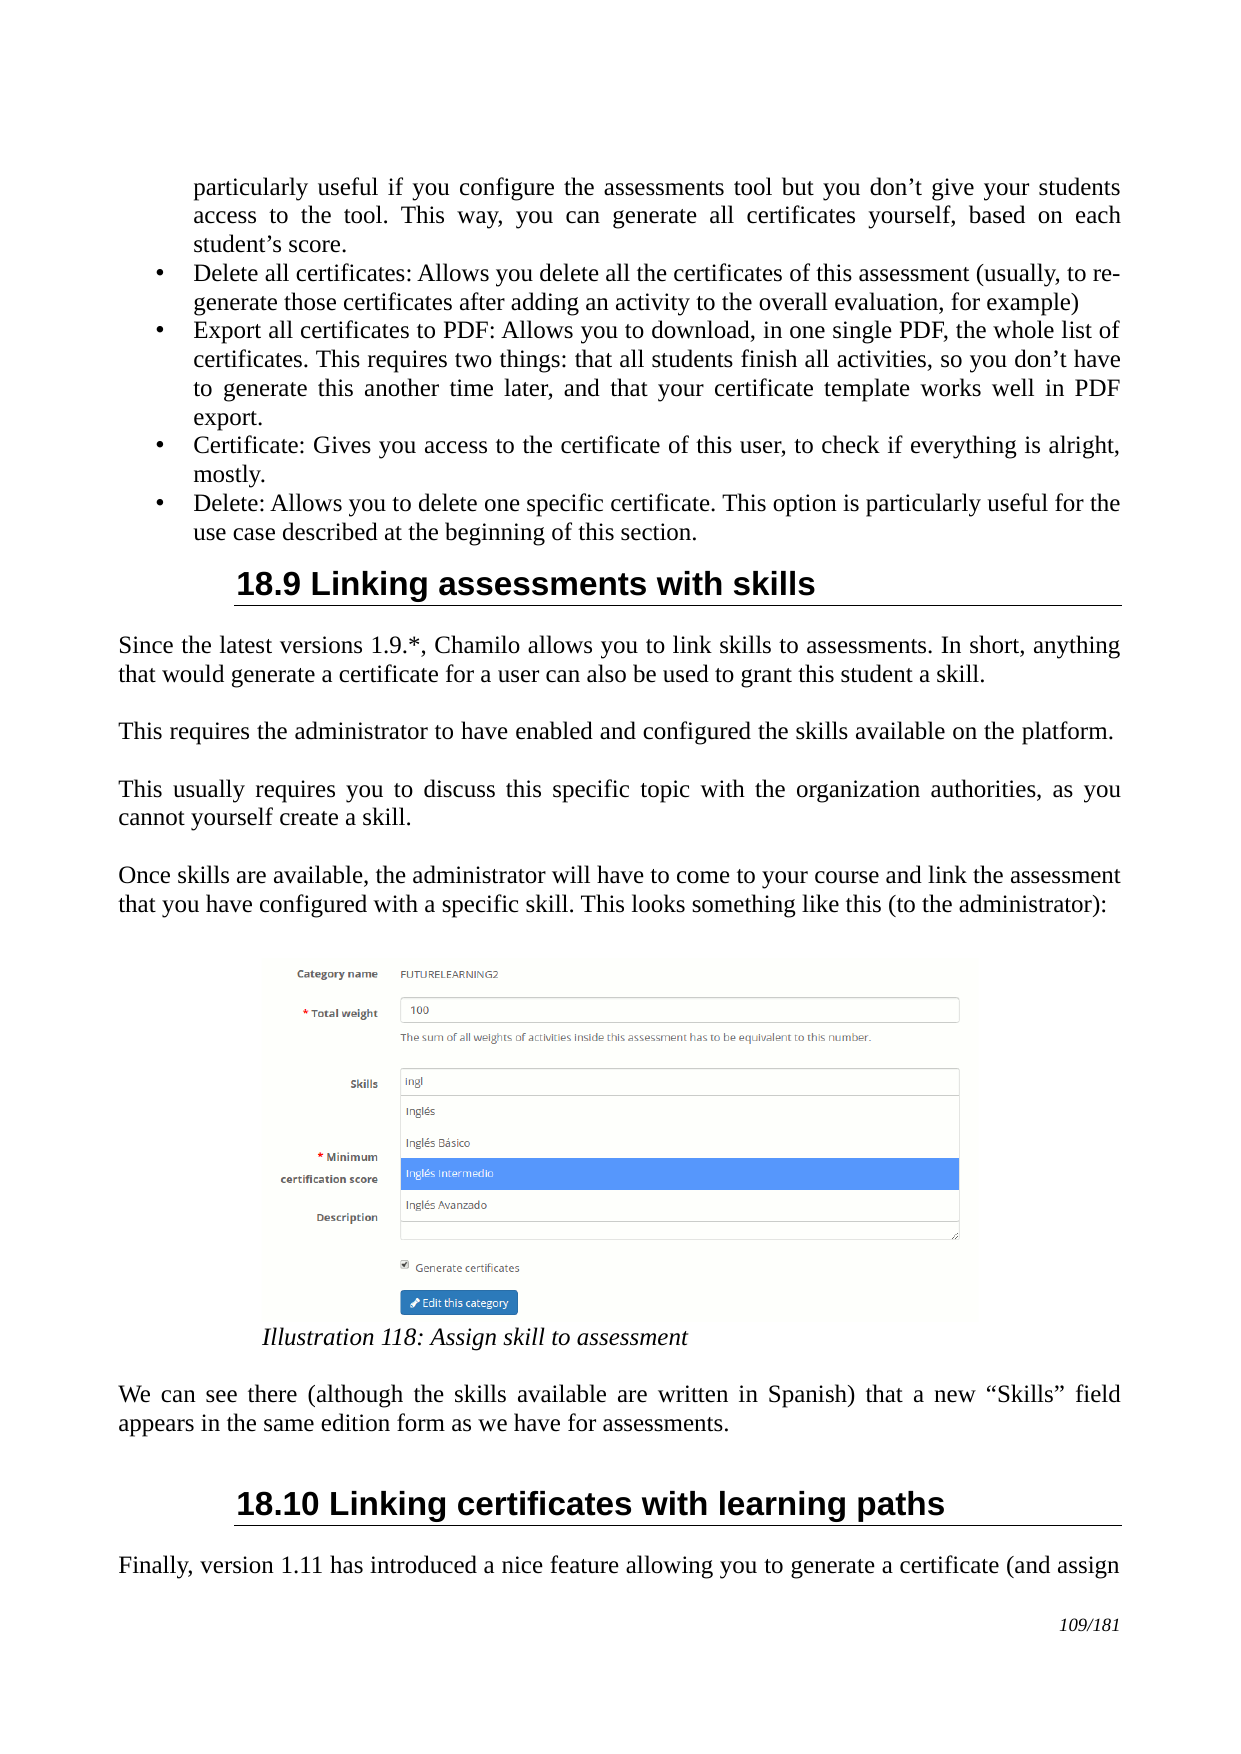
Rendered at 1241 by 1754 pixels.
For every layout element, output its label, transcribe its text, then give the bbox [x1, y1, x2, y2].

text Finally, version 1.11 has introduced a nice feature allowing you to generate a certificate (and assign [118, 1550, 1122, 1579]
text We can see there (although the skills available are written in Spanish) that a new “Skills” field appears in the same edition form as we have for assessments. [118, 1379, 1122, 1437]
text Once skills are available, the administrator will have to come to your course and link the assessment that you have configured with a specific skill. This looks something like this (to the administrator): [118, 860, 1122, 917]
list particularly useful if you configure the assessments tool but you don’t give your students access to the tool. This way, you can generate all certificates yourself, based on each student’s score. [156, 172, 1122, 258]
subtitle Linking certificates with learning paths [234, 1484, 1122, 1525]
picture [261, 958, 979, 1322]
text Since the latest versions 1.9.*, Chamilo allows you to link skills to assessments. In short, anything that would generate a certificate for a user can also be used to grant this student a skill. [118, 630, 1122, 687]
list Certificate: Gives you access to the certificate of this user, to check if everything is alright, mostly. [156, 430, 1122, 488]
list Delete all certificates: Allows you delete all the certificates of this assessment (usually, to re-generate those certificates after adding an activity to the overall evaluation, for example) [156, 258, 1122, 315]
list Delete: Allows you to delete one specific certificate. This option is particularly useful for the use case described at the beginning of this section. [156, 488, 1122, 545]
subtitle Linking assessments with skills [234, 564, 1122, 605]
text This requires the administrator to have enabled and configured the skills available on the platform. This usually requires you to discuss this specific topic with the organization authorities, as you cannot yourself create a skill. [118, 687, 1122, 831]
list Export all certificates to PDF: Allows you to download, in one single PDF, the whole list of certificates. This requires two things: that all students finish all activities, so you don’t have to generate this another time later, and that your certificate template works well in PDF export. [156, 315, 1122, 430]
text Illustration 118: Assign skill to assessment [262, 1322, 978, 1350]
